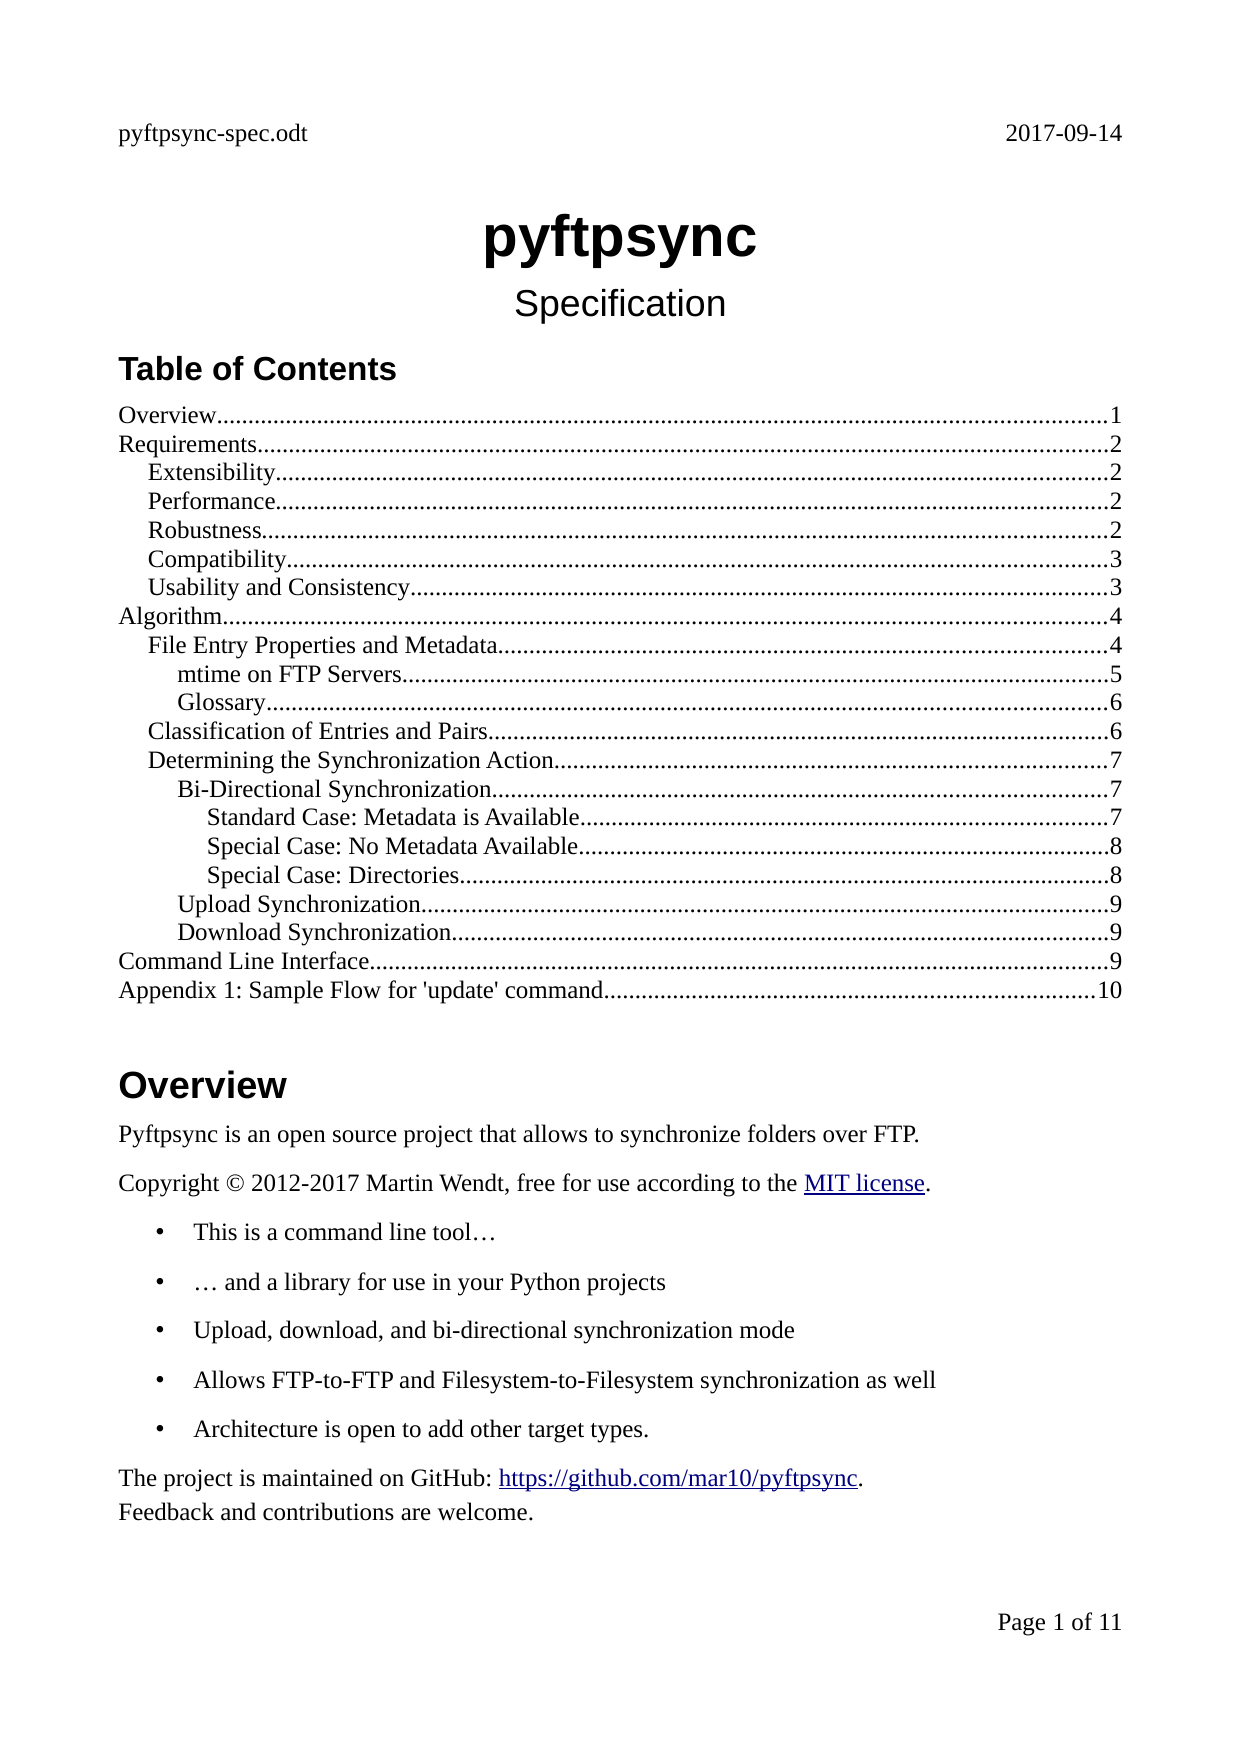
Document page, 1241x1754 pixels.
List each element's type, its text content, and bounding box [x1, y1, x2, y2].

title pyftpsync [118, 201, 1122, 268]
list … and a library for use in your Python projects [156, 1267, 1122, 1295]
list Architecture is open to add other target types. [156, 1414, 1122, 1442]
text Pyftpsync is an open source project that allows to synchronize folders over FTP. [118, 1119, 1122, 1148]
list Upload, download, and bi-directional synchronization mode [156, 1316, 1122, 1344]
text Determining the Synchronization Action 7 [148, 745, 1122, 774]
text Download Synchronization 9 [177, 917, 1122, 946]
text Usability and Consistency 3 [148, 572, 1122, 601]
text Command Line Interface 9 [118, 946, 1122, 975]
text Requirements 2 [118, 429, 1122, 457]
text Upload Synchronization 9 [177, 889, 1122, 917]
text Algorithm 4 [118, 601, 1122, 630]
text Overview 1 [118, 400, 1122, 429]
text Standard Case: Metadata is Available 7 [207, 802, 1122, 831]
subtitle Overview [118, 1063, 1122, 1107]
text Compatibility 3 [148, 544, 1122, 572]
text Glossary 6 [177, 687, 1122, 716]
text Appendix 1: Sample Flow for 'update' command 10 [118, 975, 1122, 1004]
text Bi-Directional Synchronization 7 [177, 774, 1122, 802]
text File Entry Properties and Metadata 4 [148, 630, 1122, 659]
text Extensibility 2 [148, 457, 1122, 486]
text Special Case: Directories 8 [207, 860, 1122, 889]
text Special Case: No Metadata Available 8 [207, 831, 1122, 860]
text mtime on FTP Servers 5 [177, 659, 1122, 687]
list This is a command line tool… [156, 1217, 1122, 1246]
subtitle Specification [118, 281, 1122, 324]
subtitle Table of Contents [118, 349, 1122, 387]
text Robustness 2 [148, 515, 1122, 544]
text Copyright © 2012-2017 Martin Wendt, free for use according to the MIT license. [118, 1168, 1122, 1197]
list Allows FTP-to-FTP and Filesystem-to-Filesystem synchronization as well [156, 1365, 1122, 1393]
text Performance 2 [148, 486, 1122, 515]
text The project is maintained on GitHub: https://github.com/mar10/pyftpsync. Feedback and contributions are welcome. [118, 1463, 1122, 1526]
text Classification of Entries and Pairs 6 [148, 716, 1122, 745]
